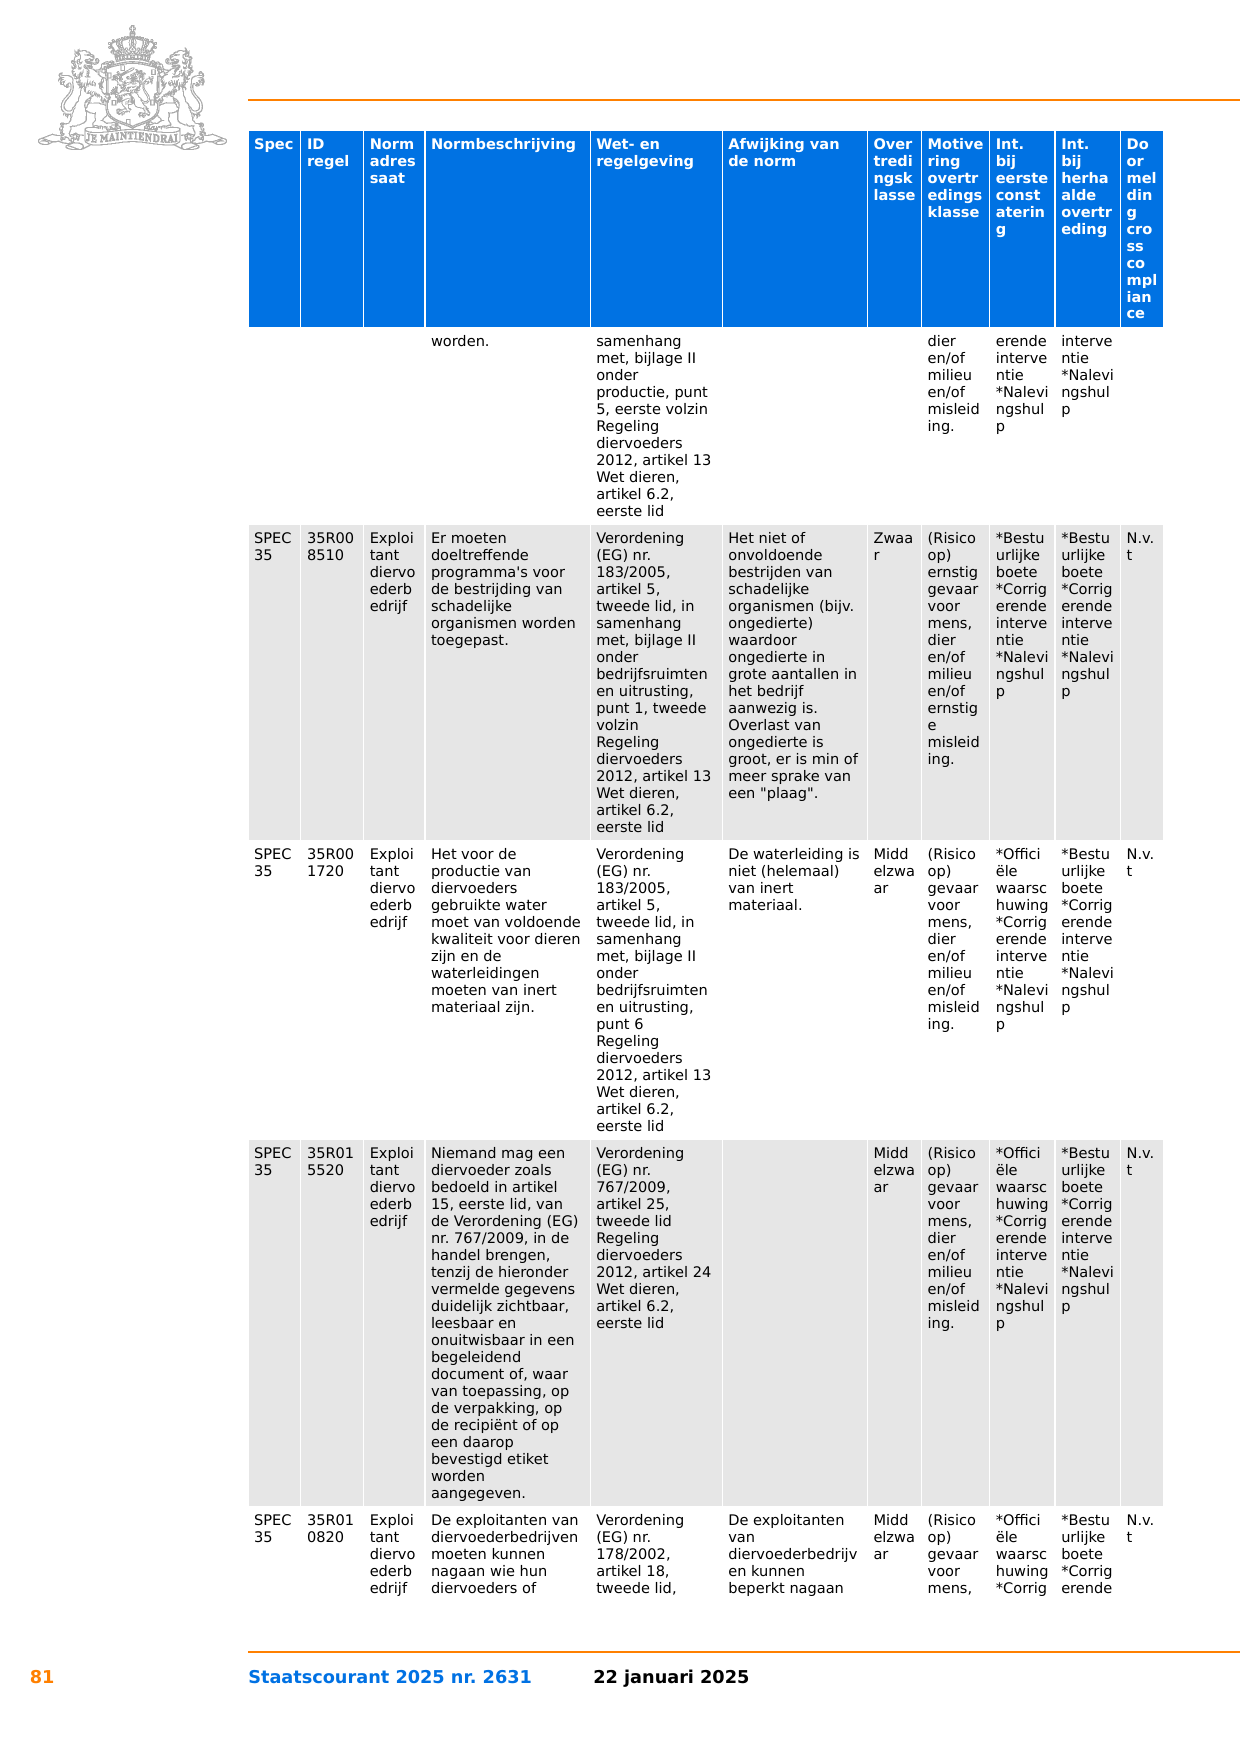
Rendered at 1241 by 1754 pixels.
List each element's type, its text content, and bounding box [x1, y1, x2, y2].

table_cell SPEC35 [249, 525, 300, 840]
table_cell *Officiële waarschuwing *Corrig [990, 1508, 1054, 1602]
table_cell (Risico op) ernstig gevaar voor mens, dier en/of milieu en/of ernstige misleiding. [922, 525, 989, 840]
table_cell De exploitanten van diervoederbedrijven moeten kunnen nagaan wie hun diervoeders of [426, 1508, 590, 1602]
table_header Overtredingsklasse [868, 131, 921, 327]
table_cell *Bestuurlijke boete *Corrigerende interventie *Nalevingshulp [990, 525, 1054, 840]
table_cell Zwaar [868, 525, 921, 840]
table_cell 35R010820 [301, 1508, 363, 1602]
table_cell Exploitant diervoederbedrijf [364, 525, 424, 840]
table_cell dier en/of milieu en/of misleiding. [922, 328, 989, 524]
table_cell De exploitanten van diervoederbedrijven kunnen beperkt nagaan [723, 1508, 867, 1602]
table_cell (Risico op) gevaar voor mens, [922, 1508, 989, 1602]
table_cell 35R015520 [301, 1140, 363, 1506]
table_cell Verordening (EG) nr. 767/2009, artikel 25, tweede lid Regeling diervoeders 2012, artikel 24 Wet dieren, artikel 6.2, eerste lid [591, 1140, 722, 1506]
table_cell *Bestuurlijke boete *Corrigerende interventie *Nalevingshulp [1056, 1140, 1120, 1506]
table_header Spec [249, 131, 300, 327]
table_cell SPEC35 [249, 841, 300, 1139]
table_cell interventie *Nalevingshulp [1056, 328, 1120, 524]
table_cell [723, 1140, 867, 1506]
table_header Motivering overtredingsklasse [922, 131, 989, 327]
table_cell Exploitant diervoederbedrijf [364, 1508, 424, 1602]
table_cell *Bestuurlijke boete *Corrigerende interventie *Nalevingshulp [1056, 525, 1120, 840]
table_cell N.v.t [1121, 1508, 1163, 1602]
table_cell worden. [426, 328, 590, 524]
table_cell samenhang met, bijlage II onder productie, punt 5, eerste volzin Regeling diervoeders 2012, artikel 13 Wet dieren, artikel 6.2, eerste lid [591, 328, 722, 524]
table_cell N.v.t [1121, 841, 1163, 1139]
table_cell N.v.t [1121, 525, 1163, 840]
table_cell Er moeten doeltreffende programma's voor de bestrijding van schadelijke organismen worden toegepast. [426, 525, 590, 840]
table_cell *Bestuurlijke boete *Corrigerende [1056, 1508, 1120, 1602]
picture [38, 25, 227, 150]
table_cell *Officiële waarschuwing *Corrigerende interventie *Nalevingshulp [990, 1140, 1054, 1506]
table_cell Niemand mag een diervoeder zoals bedoeld in artikel 15, eerste lid, van de Verordening (EG) nr. 767/2009, in de handel brengen, tenzij de hieronder vermelde gegevens duidelijk zichtbaar, leesbaar en onuitwisbaar in een begeleidend document of, waar van toepassing, op de verpakking, op de recipiënt of op een daarop bevestigd etiket worden aangegeven. [426, 1140, 590, 1506]
table_header ID regel [301, 131, 363, 327]
table_cell SPEC35 [249, 1140, 300, 1506]
table_cell [249, 328, 300, 524]
table_cell Het voor de productie van diervoeders gebruikte water moet van voldoende kwaliteit voor dieren zijn en de waterleidingen moeten van inert materiaal zijn. [426, 841, 590, 1139]
table_cell Exploitant diervoederbedrijf [364, 1140, 424, 1506]
table_cell [1121, 328, 1163, 524]
table_header Doormelding cross compliance [1121, 131, 1163, 327]
table_cell [723, 328, 867, 524]
table_cell [364, 328, 424, 524]
table_cell De waterleiding is niet (helemaal) van inert materiaal. [723, 841, 867, 1139]
table_header Int. bij eerste constatering [990, 131, 1054, 327]
table_cell *Officiële waarschuwing *Corrigerende interventie *Nalevingshulp [990, 841, 1054, 1139]
table_cell N.v.t [1121, 1140, 1163, 1506]
table_cell 35R008510 [301, 525, 363, 840]
table_cell [301, 328, 363, 524]
table_header Normbeschrijving [426, 131, 590, 327]
table_cell Middelzwaar [868, 1140, 921, 1506]
table_cell Exploitant diervoederbedrijf [364, 841, 424, 1139]
table_cell Verordening (EG) nr. 178/2002, artikel 18, tweede lid, [591, 1508, 722, 1602]
table_header Afwijking van de norm [723, 131, 867, 327]
table_cell Het niet of onvoldoende bestrijden van schadelijke organismen (bijv. ongedierte) waardoor ongedierte in grote aantallen in het bedrijf aanwezig is. Overlast van ongedierte is groot, er is min of meer sprake van een "plaag". [723, 525, 867, 840]
table_header Wet- en regelgeving [591, 131, 722, 327]
table_cell SPEC35 [249, 1508, 300, 1602]
table_cell [868, 328, 921, 524]
table_cell (Risico op) gevaar voor mens, dier en/of milieu en/of misleiding. [922, 1140, 989, 1506]
table_cell erende interventie *Nalevingshulp [990, 328, 1054, 524]
table_cell 35R001720 [301, 841, 363, 1139]
table_cell Middelzwaar [868, 841, 921, 1139]
table_cell (Risico op) gevaar voor mens, dier en/of milieu en/of misleiding. [922, 841, 989, 1139]
table_cell Middelzwaar [868, 1508, 921, 1602]
table_cell *Bestuurlijke boete *Corrigerende interventie *Nalevingshulp [1056, 841, 1120, 1139]
table_cell Verordening (EG) nr. 183/2005, artikel 5, tweede lid, in samenhang met, bijlage II onder bedrijfsruimten en uitrusting, punt 1, tweede volzin Regeling diervoeders 2012, artikel 13 Wet dieren, artikel 6.2, eerste lid [591, 525, 722, 840]
table_cell Verordening (EG) nr. 183/2005, artikel 5, tweede lid, in samenhang met, bijlage II onder bedrijfsruimten en uitrusting, punt 6 Regeling diervoeders 2012, artikel 13 Wet dieren, artikel 6.2, eerste lid [591, 841, 722, 1139]
table_header Normadressaat [364, 131, 424, 327]
table_header Int. bij herhaalde overtreding [1056, 131, 1120, 327]
